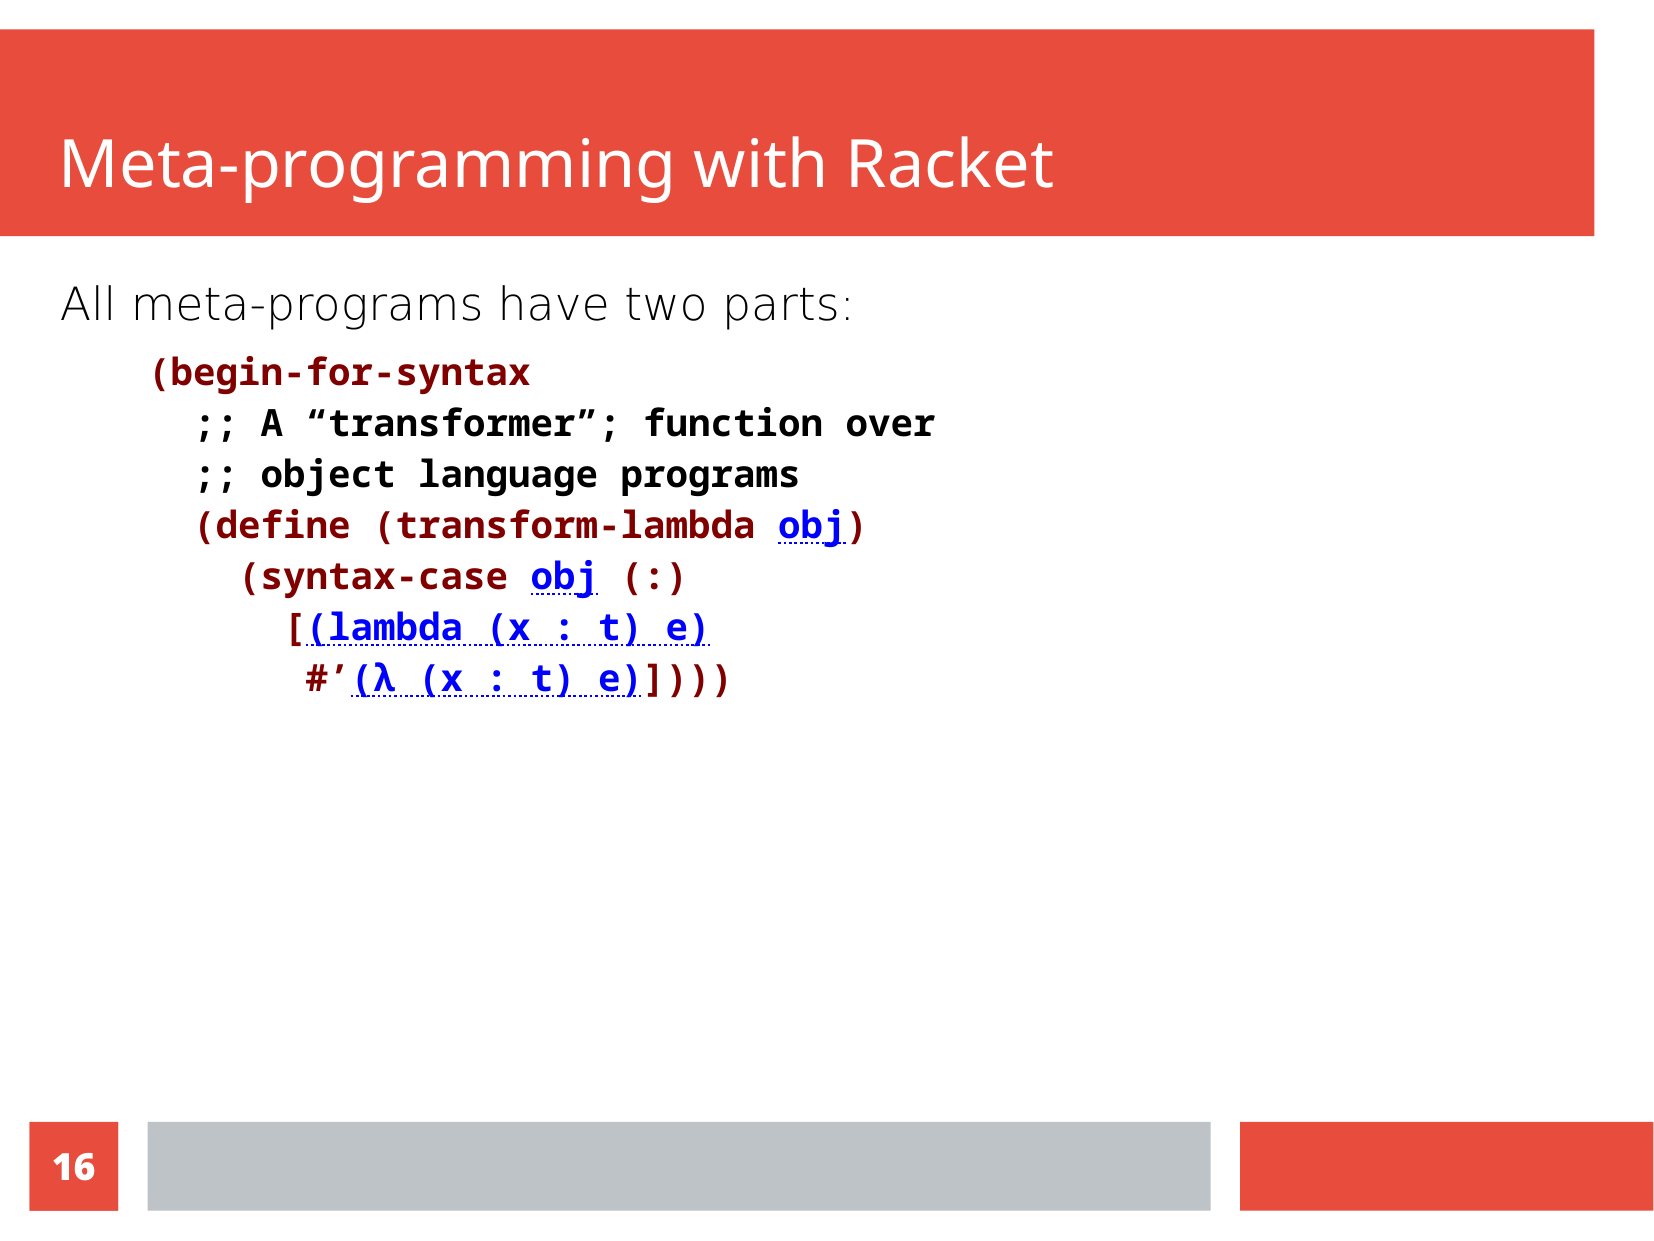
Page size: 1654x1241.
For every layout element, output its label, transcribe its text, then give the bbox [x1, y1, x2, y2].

text_box (begin-for-syntax ;; A “transformer”; function over ;; object language programs (define (transform-lambda obj) (syntax-case obj (:) [(lambda (x : t) e) #’(λ (x : t) e)]))) [133, 338, 1078, 707]
text_box All meta-programs have two parts: [45, 270, 871, 339]
title Meta-programming with Racket [59, 59, 1595, 207]
